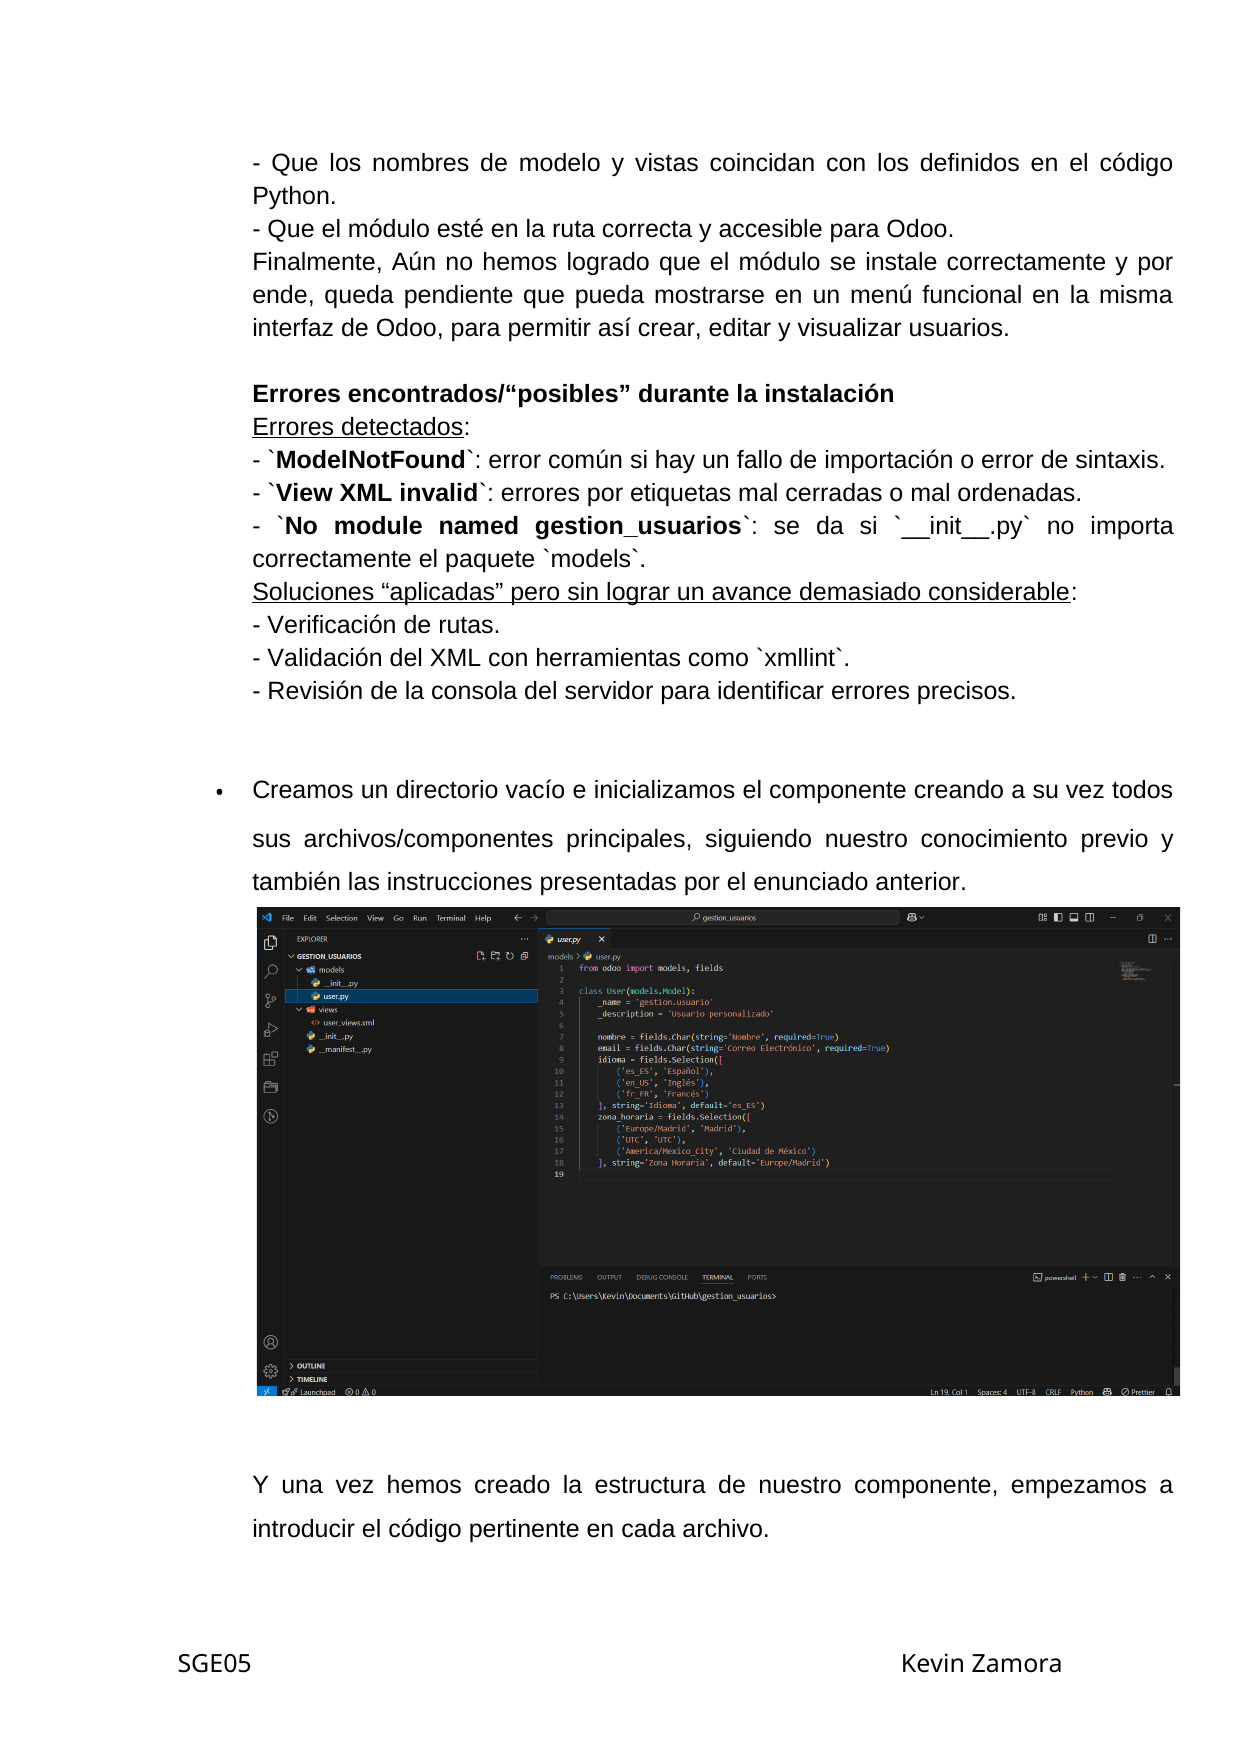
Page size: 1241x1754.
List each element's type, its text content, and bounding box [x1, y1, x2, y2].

subtitle - Que los nombres de modelo y vistas coincidan con los definidos en el código Python. [214, 148, 1174, 209]
subtitle - Que el módulo esté en la ruta correcta y accesible para Odoo. [214, 214, 1174, 242]
subtitle Soluciones “aplicadas” pero sin lograr un avance demasiado considerable: [214, 577, 1174, 606]
subtitle - Validación del XML con herramientas como `xmllint`. [214, 643, 1174, 672]
subtitle - `ModelNotFound`: error común si hay un fallo de importación o error de sintaxis. [214, 445, 1174, 474]
subtitle Finalmente, Aún no hemos logrado que el módulo se instale correctamente y por ende, queda pendiente que pueda mostrarse en un menú funcional en la misma interfaz de Odoo, para permitir así crear, editar y visualizar usuarios. [214, 247, 1174, 342]
subtitle - Revisión de la consola del servidor para identificar errores precisos. [214, 676, 1174, 705]
subtitle - `View XML invalid`: errores por etiquetas mal cerradas o mal ordenadas. [214, 478, 1174, 507]
picture [256, 907, 1181, 1396]
subtitle Creamos un directorio vacío e inicializamos el componente creando a su vez todos sus archivos/componentes principales, siguiendo nuestro conocimiento previo y también las instrucciones presentadas por el enunciado anterior. [214, 775, 1174, 895]
subtitle Errores encontrados/“posibles” durante la instalación [214, 379, 1174, 408]
subtitle Errores detectados: [214, 412, 1174, 441]
subtitle - Verificación de rutas. [214, 610, 1174, 639]
subtitle - `No module named gestion_usuarios`: se da si `__init__.py` no importa correctamente el paquete `models`. [214, 511, 1174, 573]
subtitle Y una vez hemos creado la estructura de nuestro componente, empezamos a introducir el código pertinente en cada archivo. [214, 1470, 1174, 1542]
